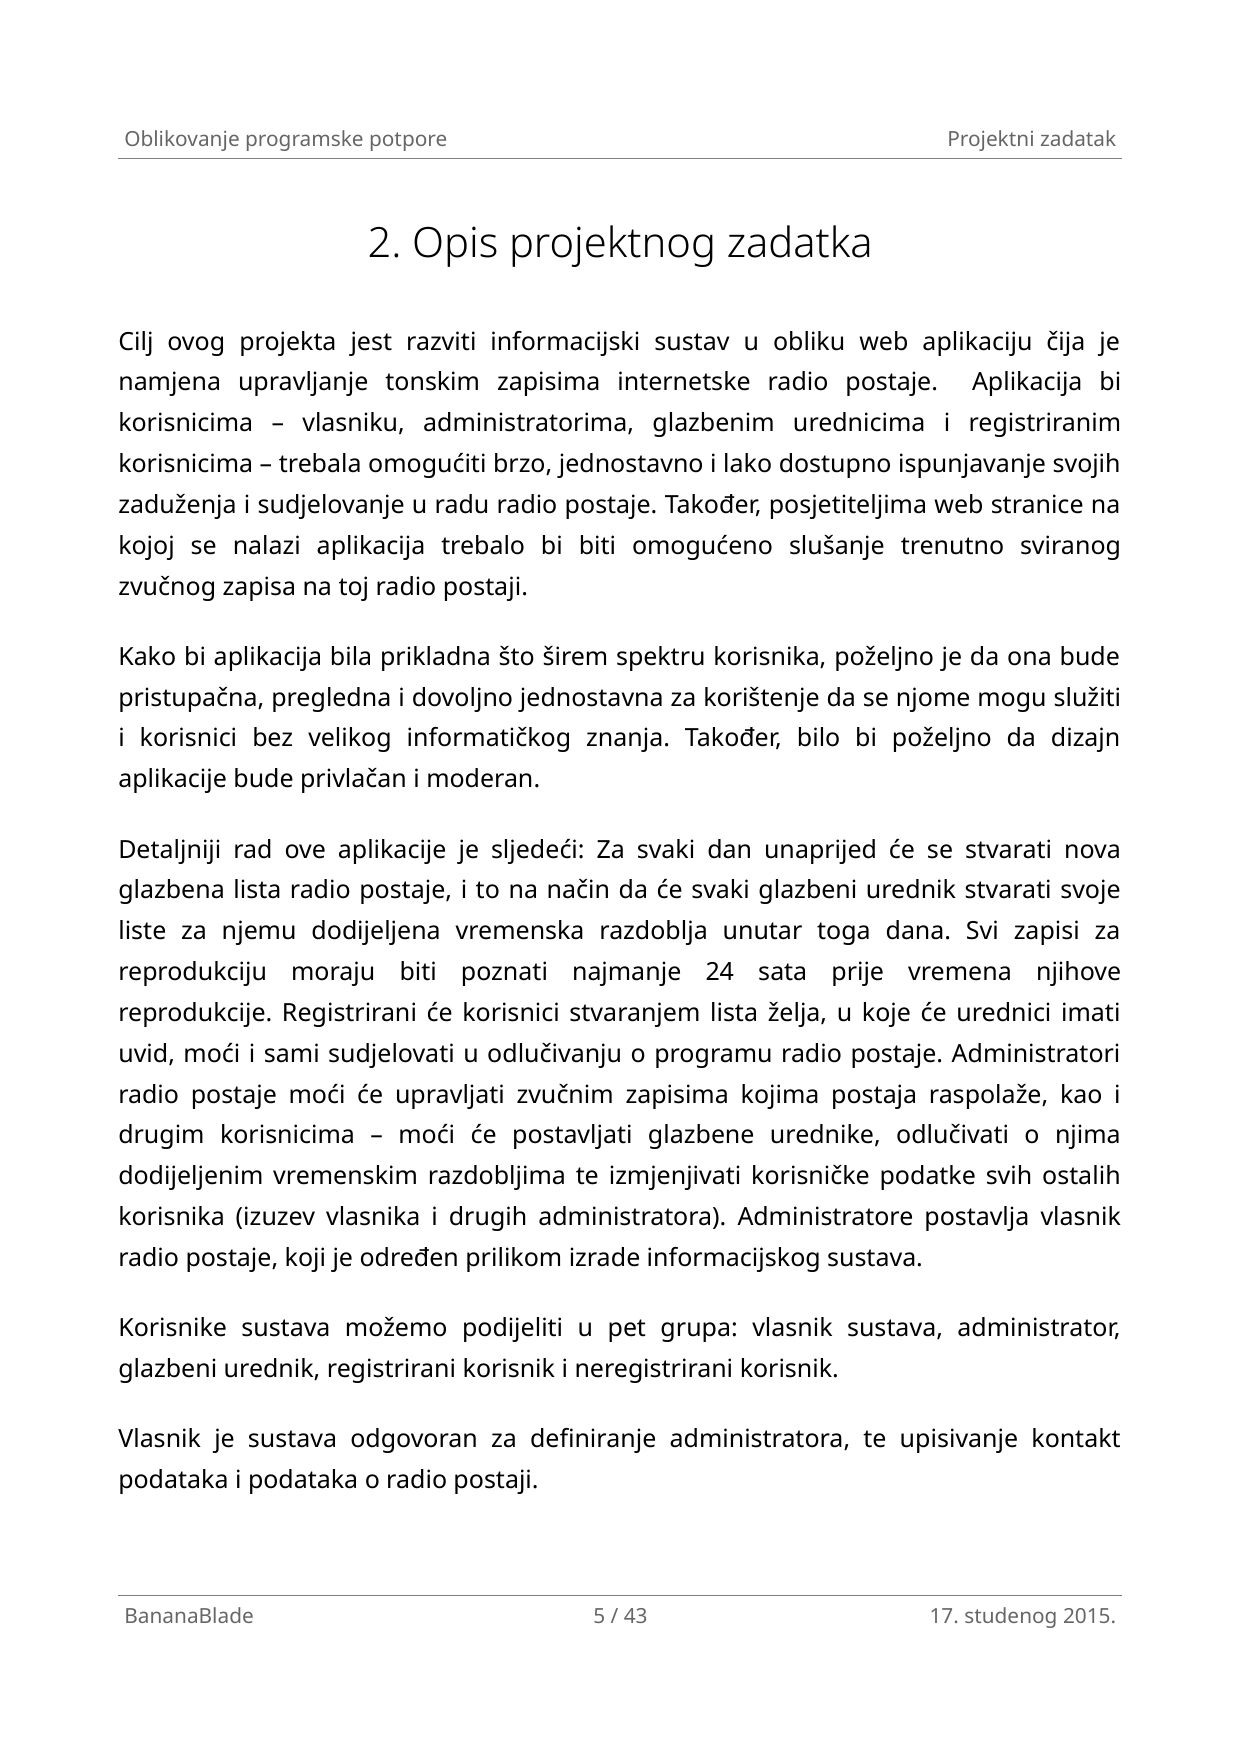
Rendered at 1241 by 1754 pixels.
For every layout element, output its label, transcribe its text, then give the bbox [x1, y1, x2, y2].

text Kako bi aplikacija bila prikladna što širem spektru korisnika, poželjno je da ona bude pristupačna, pregledna i dovoljno jednostavna za korištenje da se njome mogu služiti i korisnici bez velikog informatičkog znanja. Također, bilo bi poželjno da dizajn aplikacije bude privlačan i moderan. [118, 638, 1122, 795]
text Detaljniji rad ove aplikacije je sljedeći: Za svaki dan unaprijed će se stvarati nova glazbena lista radio postaje, i to na način da će svaki glazbeni urednik stvarati svoje liste za njemu dodijeljena vremenska razdoblja unutar toga dana. Svi zapisi za reprodukciju moraju biti poznati najmanje 24 sata prije vremena njihove reprodukcije. Registrirani će korisnici stvaranjem lista želja, u koje će urednici imati uvid, moći i sami sudjelovati u odlučivanju o programu radio postaje. Administratori radio postaje moći će upravljati zvučnim zapisima kojima postaja raspolaže, kao i drugim korisnicima – moći će postavljati glazbene urednike, odlučivati o njima dodijeljenim vremenskim razdobljima te izmjenjivati korisničke podatke svih ostalih korisnika (izuzev vlasnika i drugih administratora). Administratore postavlja vlasnik radio postaje, koji je određen prilikom izrade informacijskog sustava. [118, 831, 1122, 1274]
subtitle 2. Opis projektnog zadatka [118, 213, 1122, 270]
text Vlasnik je sustava odgovoran za definiranje administratora, te upisivanje kontakt podataka i podataka o radio postaji. [118, 1421, 1122, 1496]
text Cilj ovog projekta jest razviti informacijski sustav u obliku web aplikaciju čija je namjena upravljanje tonskim zapisima internetske radio postaje. Aplikacija bi korisnicima – vlasniku, administratorima, glazbenim urednicima i registriranim korisnicima – trebala omogućiti brzo, jednostavno i lako dostupno ispunjavanje svojih zaduženja i sudjelovanje u radu radio postaje. Također, posjetiteljima web stranice na kojoj se nalazi aplikacija trebalo bi biti omogućeno slušanje trenutno sviranog zvučnog zapisa na toj radio postaji. [118, 282, 1122, 602]
text Korisnike sustava možemo podijeliti u pet grupa: vlasnik sustava, administrator, glazbeni urednik, registrirani korisnik i neregistrirani korisnik. [118, 1310, 1122, 1385]
